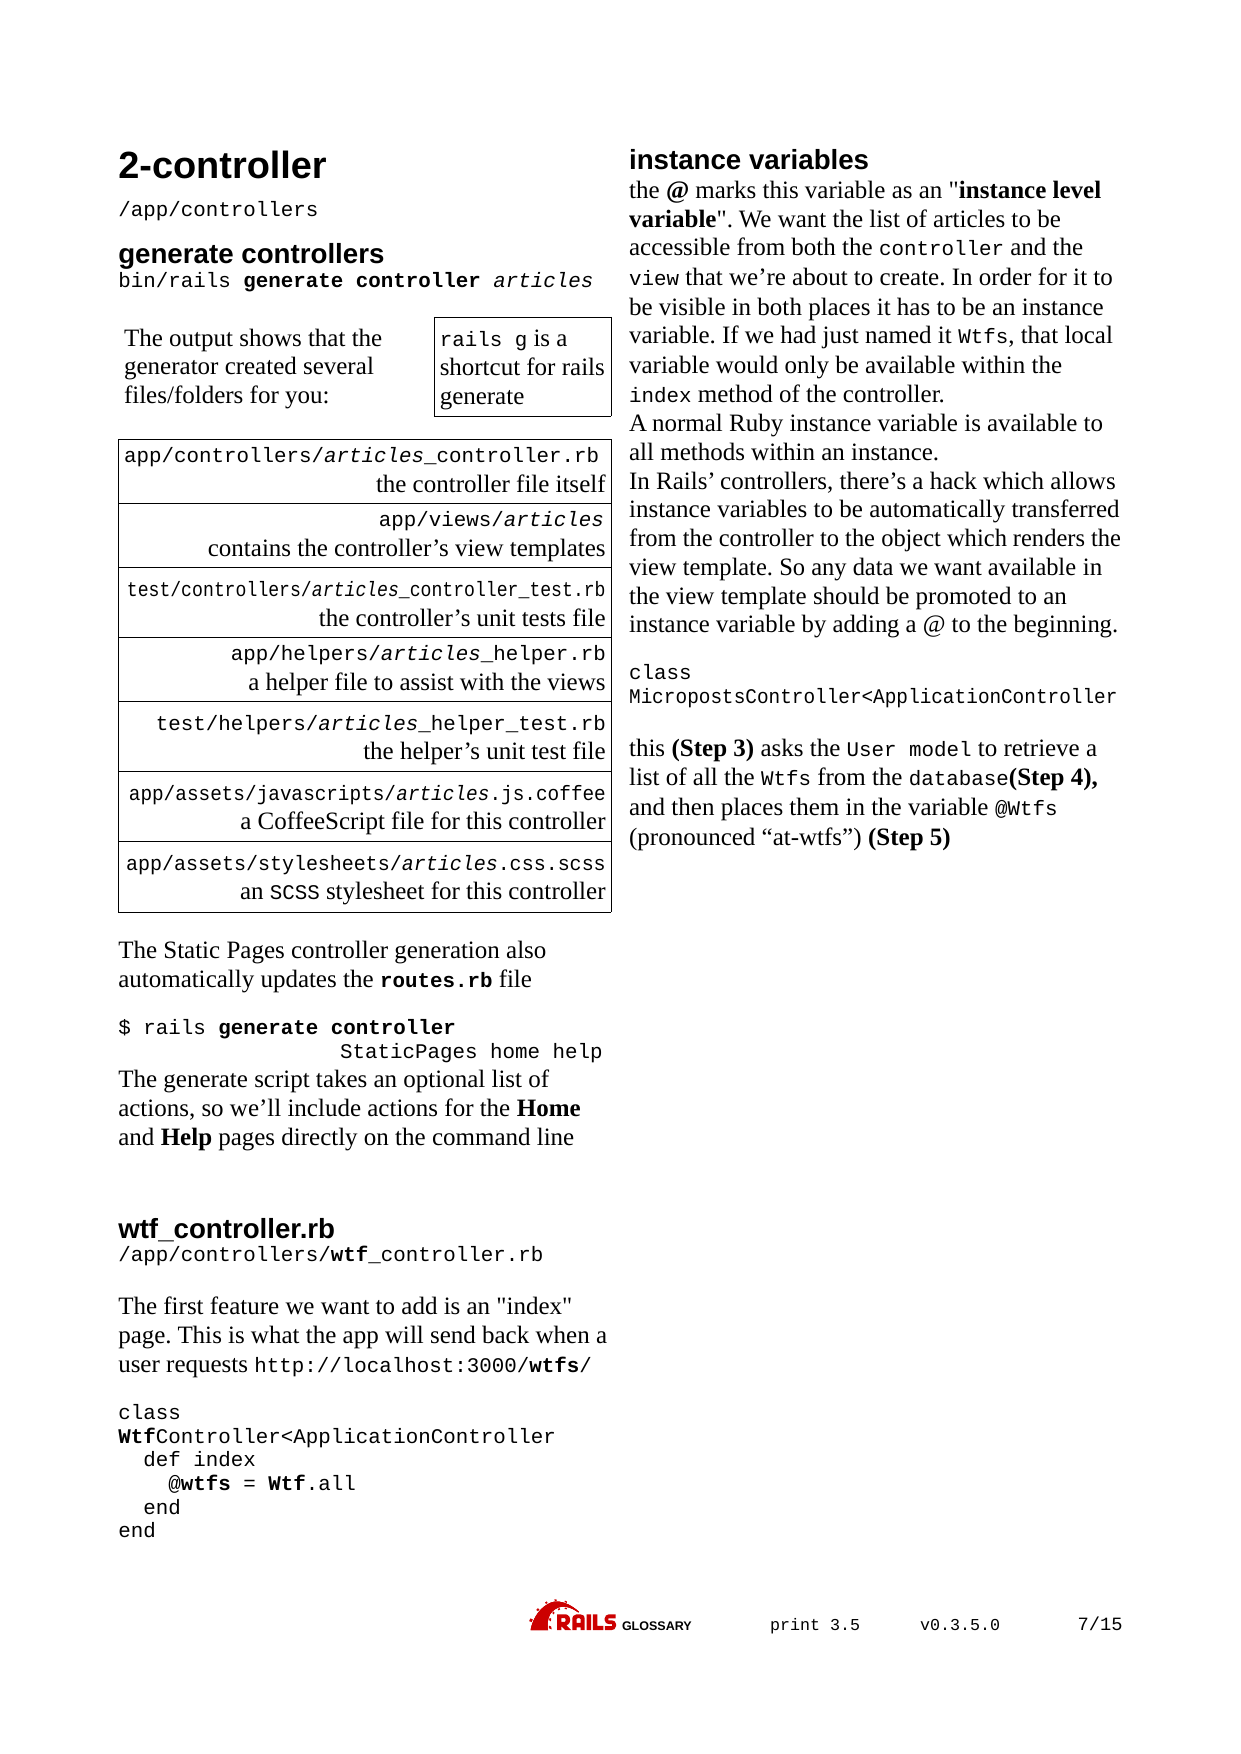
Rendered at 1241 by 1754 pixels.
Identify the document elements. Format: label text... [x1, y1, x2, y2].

text end [118, 1520, 611, 1544]
table_cell app/assets/stylesheets/articles.css.scss an SCSS stylesheet for this controller [119, 842, 611, 912]
text class WtfController<ApplicationController [118, 1402, 611, 1449]
text The generate script takes an optional list of actions, so we’ll include actions for the Home and Help pages directly on the command line [118, 1064, 611, 1151]
table_cell test/helpers/articles_helper_test.rb the helper’s unit test file [119, 702, 611, 771]
text instance variable by adding a @ to the beginning. [629, 609, 1122, 638]
text $ rails generate controller [118, 1017, 611, 1041]
text @wtfs = Wtf.all [118, 1473, 611, 1497]
table_cell app/assets/javascripts/articles.js.coffee a CoffeeScript file for this controller [119, 772, 611, 841]
text this (Step 3) asks the User model to retrieve a list of all the Wtfs from the database(Step 4), and then places them in the variable @Wtfs (pronounced “at-wtfs”) (Step 5) [629, 733, 1122, 850]
text In Rails’ controllers, there’s a hack which allows instance variables to be automatically transferred from the controller to the object which renders the view template. So any data we want available in the view template should be promoted to an [629, 466, 1122, 609]
text StaticPages home help [118, 1041, 611, 1064]
text def index [118, 1449, 611, 1473]
text bin/rails generate controller articles [118, 269, 611, 293]
table_cell app/helpers/articles_helper.rb a helper file to assist with the views [119, 638, 611, 701]
text /app/controllers/wtf_controller.rb [118, 1244, 611, 1268]
text end [118, 1497, 611, 1520]
table_header app/controllers/articles_controller.rb the controller file itself [119, 440, 611, 503]
table_cell app/views/articles contains the controller’s view templates [119, 504, 611, 567]
text A normal Ruby instance variable is available to all methods within an instance. [629, 408, 1122, 466]
text class MicropostsController<ApplicationController [629, 662, 1122, 709]
subtitle 2-controller [118, 143, 611, 187]
subtitle wtf_controller.rb [118, 1212, 611, 1244]
text the @ marks this variable as an "instance level variable". We want the list of articles to be accessible from both the controller and the view that we’re about to create. In order for it to be visible in both places it has to be an instance variable. If we had just named it Wtfs, that local variable would only be available within the index method of the controller. [629, 175, 1122, 408]
subtitle instance variables [629, 143, 1122, 175]
text /app/controllers [118, 199, 611, 223]
text The first feature we want to add is an "index" page. This is what the app will send back when a user requests http://localhost:3000/wtfs/ [118, 1291, 611, 1378]
subtitle generate controllers [118, 238, 611, 269]
table_header The output shows that the generator created several files/folders for you: [118, 317, 434, 416]
table_cell test/controllers/articles_controller_test.rb the controller’s unit tests file [119, 568, 611, 637]
text The Static Pages controller generation also automatically updates the routes.rb file [118, 935, 611, 994]
table_header rails g is a shortcut for rails generate [435, 318, 611, 416]
